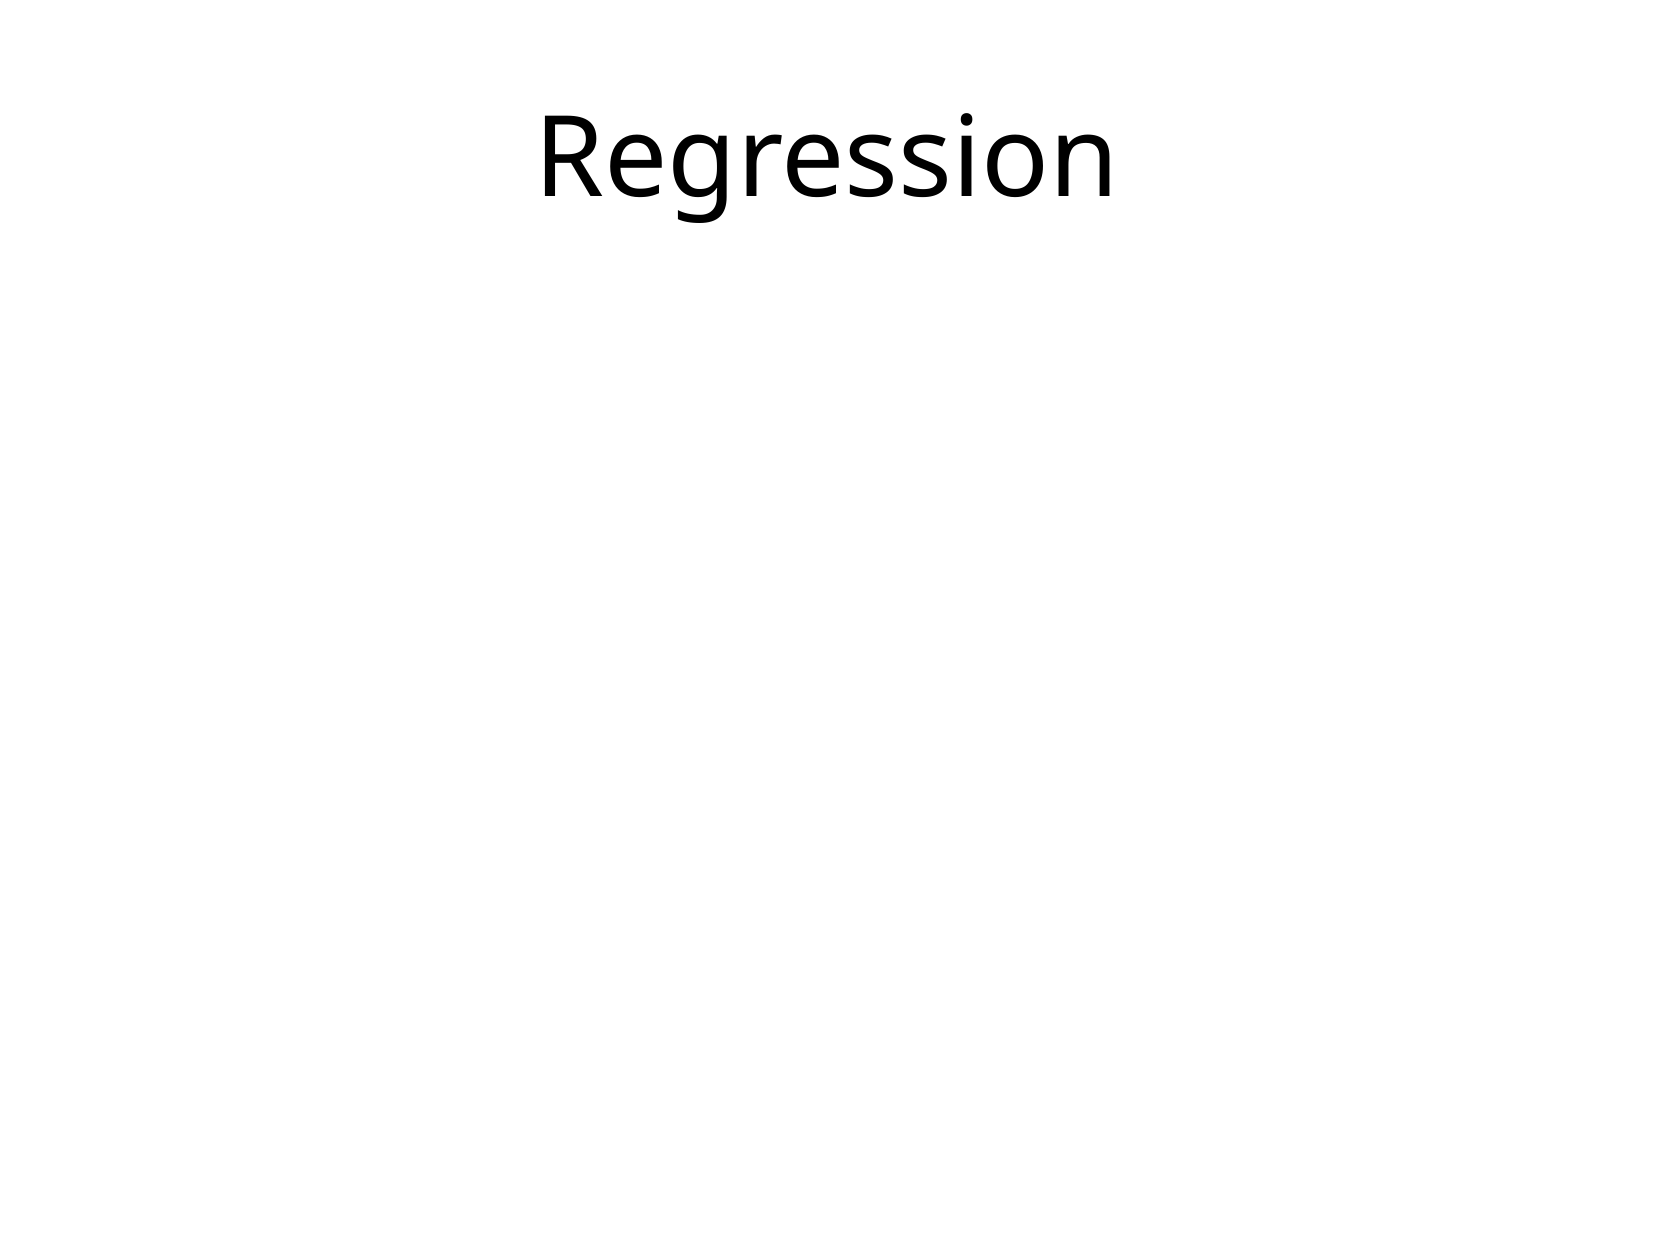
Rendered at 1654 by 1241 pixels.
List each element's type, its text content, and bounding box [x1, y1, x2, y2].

title Regression [82, 49, 1571, 257]
